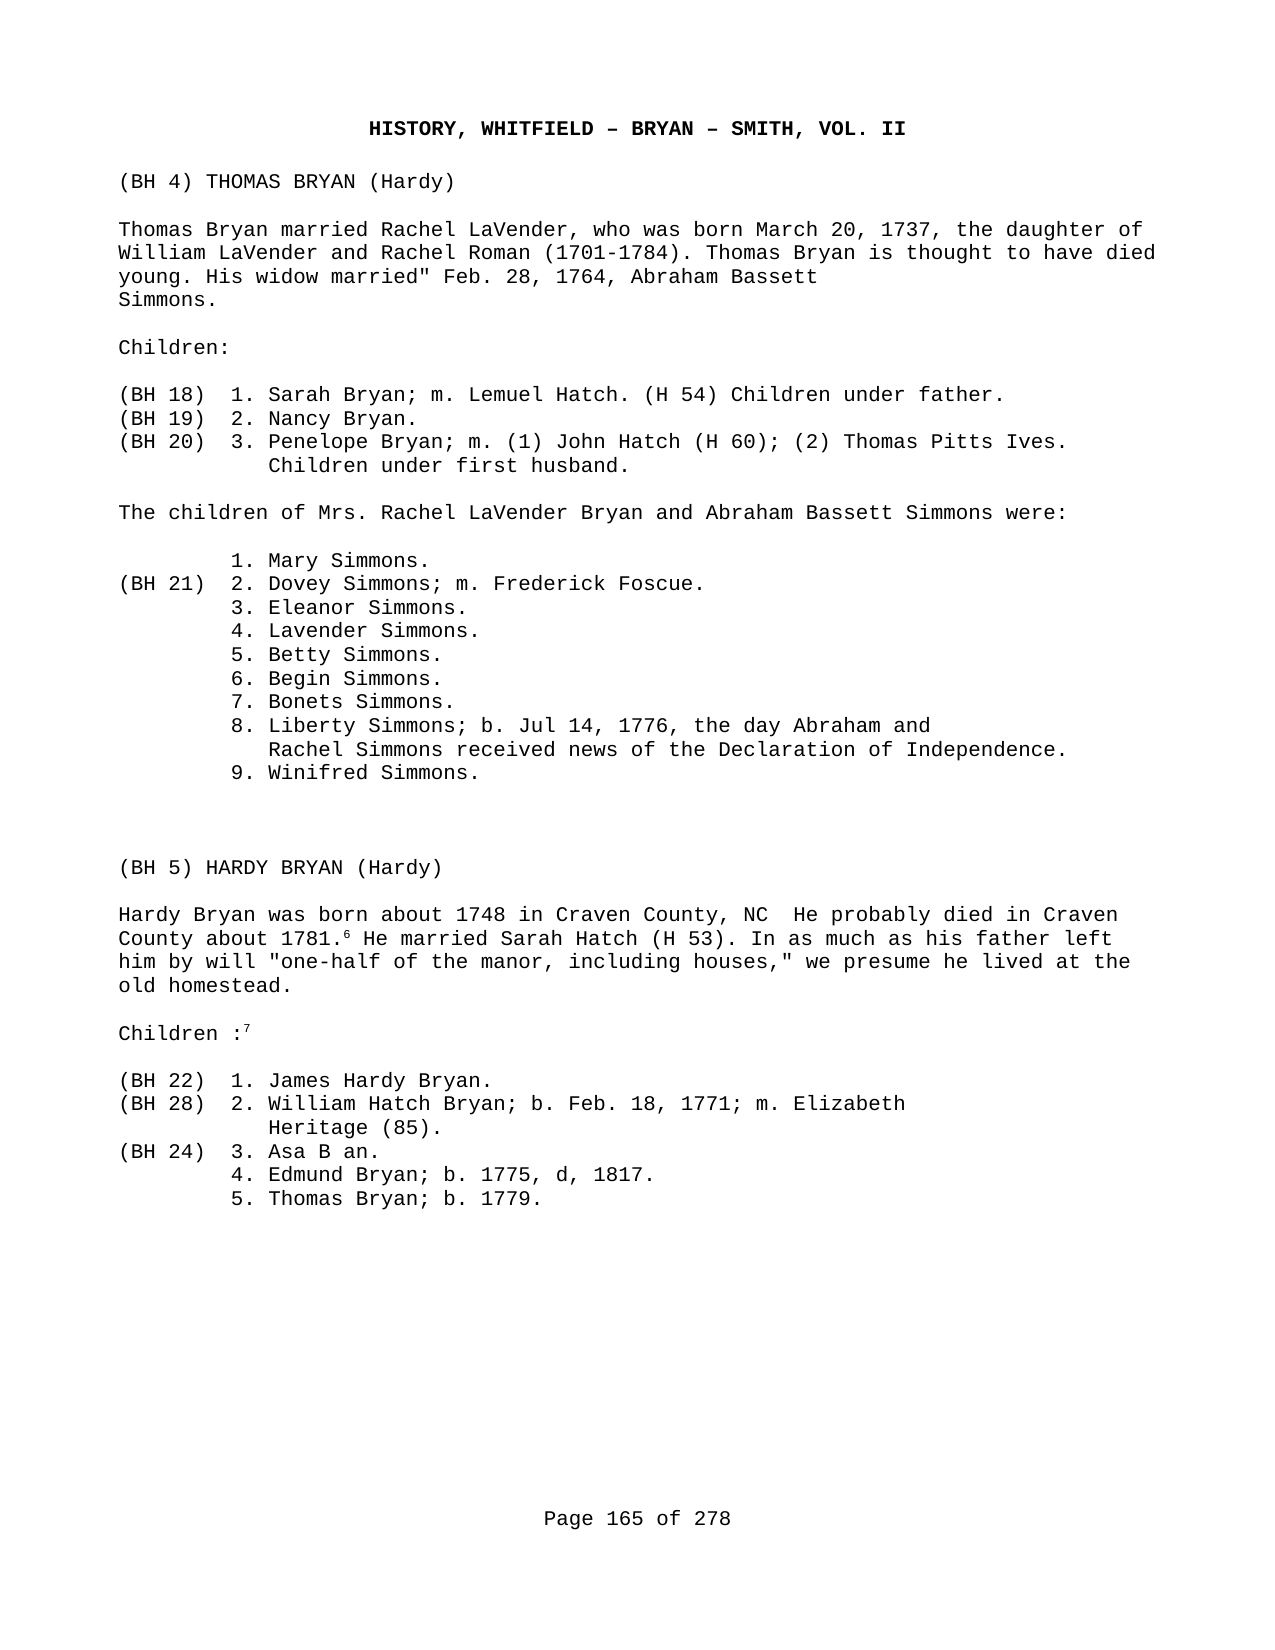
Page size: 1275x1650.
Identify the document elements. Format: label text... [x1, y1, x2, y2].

text Hardy Bryan was born about 1748 in Craven County, NC He probably died in Craven County about 1781.6 He married Sarah Hatch (H 53). In as much as his father left him by will "one-half of the manor, including houses," we presume he lived at the old homestead. [118, 904, 1157, 999]
text (BH 20) 3. Penelope Bryan; m. (1) John Hatch (H 60); (2) Thomas Pitts Ives. [118, 431, 1157, 455]
text Children under first husband. [118, 455, 1157, 479]
text 1. Mary Simmons. [118, 549, 1157, 573]
text (BH 24) 3. Asa B an. [118, 1141, 1157, 1164]
text (BH 28) 2. William Hatch Bryan; b. Feb. 18, 1771; m. Elizabeth [118, 1093, 1157, 1117]
text (BH 4) THOMAS BRYAN (Hardy) [118, 171, 1157, 195]
text Children: [118, 337, 1157, 360]
text 7. Bonets Simmons. [118, 691, 1157, 715]
text 6. Begin Simmons. [118, 668, 1157, 691]
text Heritage (85). [118, 1117, 1157, 1141]
text Children :7 [118, 1022, 1157, 1046]
text Simmons. [118, 289, 1157, 313]
text 4. Lavender Simmons. [118, 621, 1157, 644]
text (BH 21) 2. Dovey Simmons; m. Frederick Foscue. [118, 573, 1157, 597]
text (BH 19) 2. Nancy Bryan. [118, 408, 1157, 431]
text (BH 22) 1. James Hardy Bryan. [118, 1070, 1157, 1093]
text 3. Eleanor Simmons. [118, 597, 1157, 621]
text Rachel Simmons received news of the Declaration of Independence. [118, 739, 1157, 762]
text 5. Betty Simmons. [118, 644, 1157, 668]
text 8. Liberty Simmons; b. Jul 14, 1776, the day Abraham and [118, 715, 1157, 739]
text Thomas Bryan married Rachel LaVender, who was born March 20, 1737, the daughter of William LaVender and Rachel Roman (1701-1784). Thomas Bryan is thought to have died young. His widow married" Feb. 28, 1764, Abraham Bassett [118, 218, 1157, 289]
text 5. Thomas Bryan; b. 1779. [118, 1188, 1157, 1212]
text 9. Winifred Simmons. [118, 762, 1157, 786]
text 4. Edmund Bryan; b. 1775, d, 1817. [118, 1164, 1157, 1188]
text (BH 18) 1. Sarah Bryan; m. Lemuel Hatch. (H 54) Children under father. [118, 384, 1157, 408]
text The children of Mrs. Rachel LaVender Bryan and Abraham Bassett Simmons were: [118, 502, 1157, 526]
text (BH 5) HARDY BRYAN (Hardy) [118, 857, 1157, 881]
